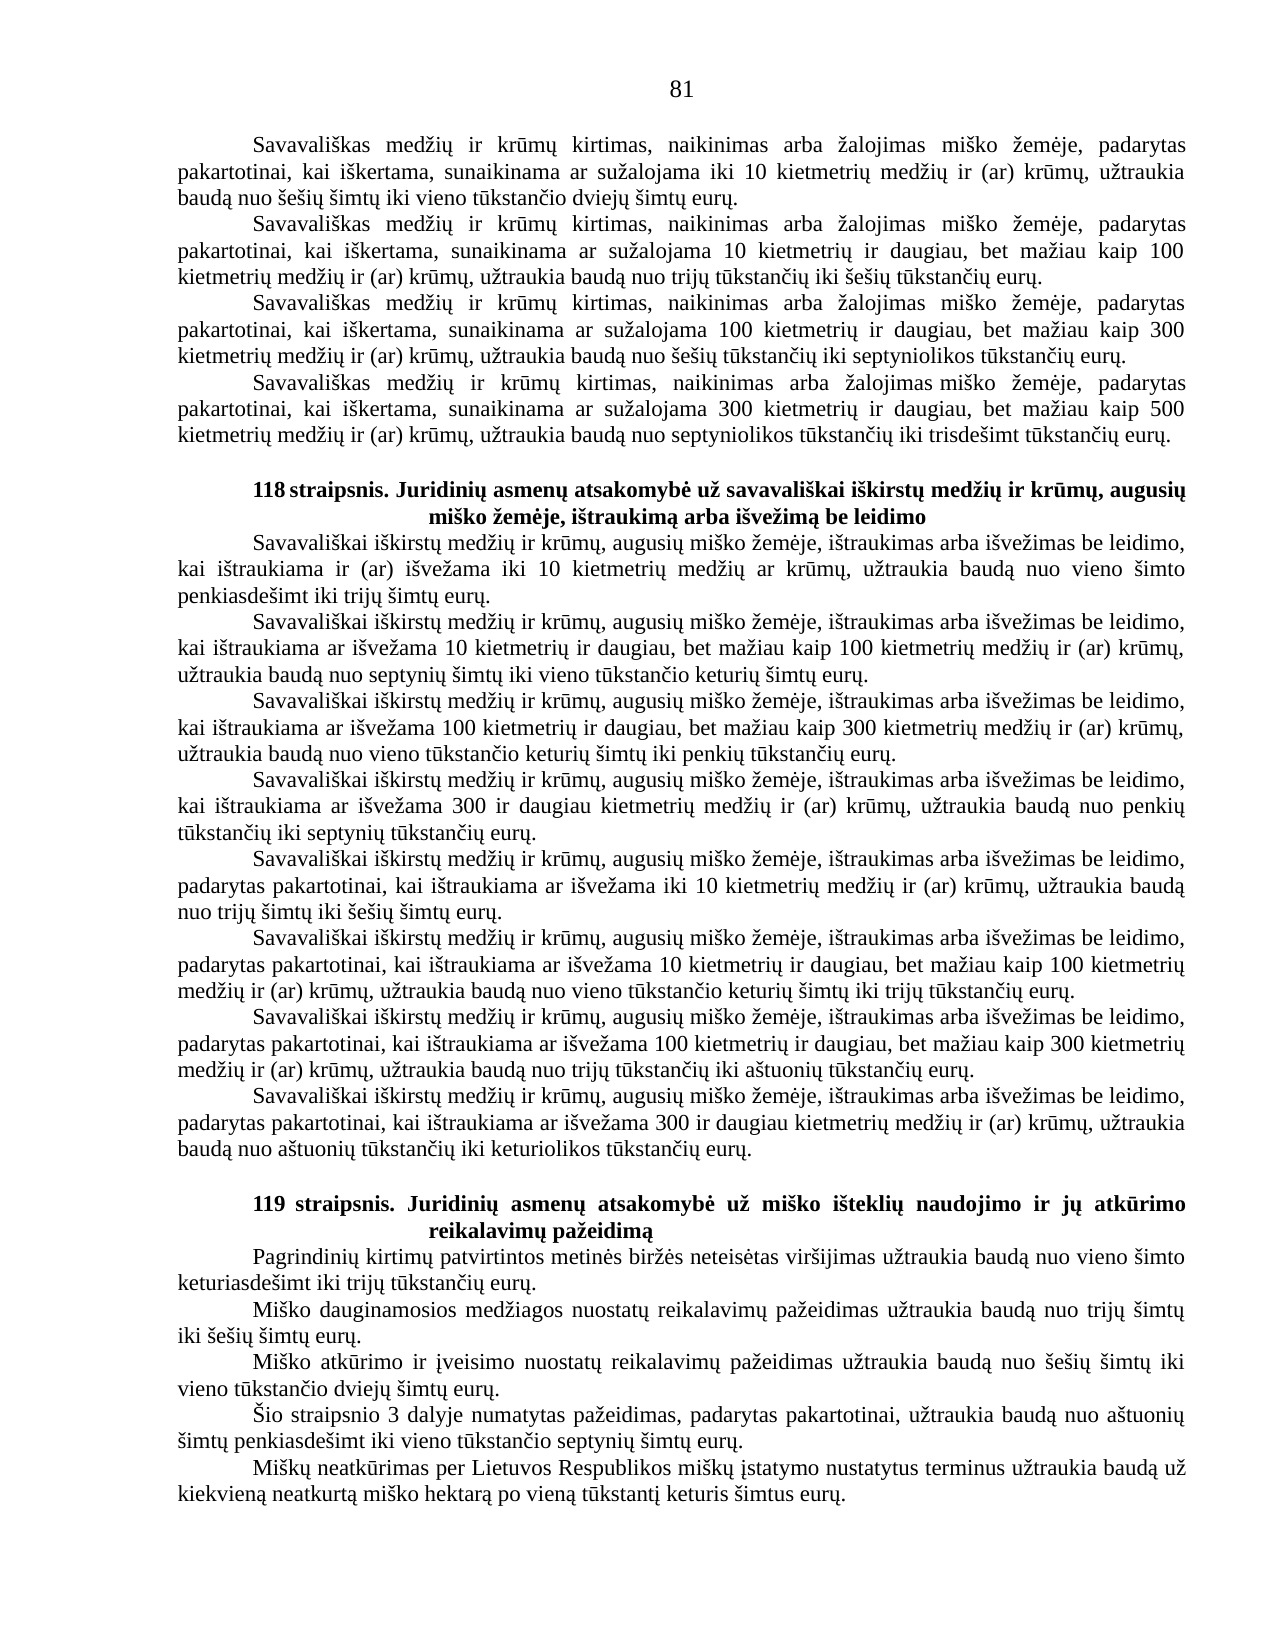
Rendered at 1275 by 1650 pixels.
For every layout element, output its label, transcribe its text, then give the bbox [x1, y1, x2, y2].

text Pagrindinių kirtimų patvirtintos metinės biržės neteisėtas viršijimas užtraukia baudą nuo vieno šimto keturiasdešimt iki trijų tūkstančių eurų. [177, 1243, 1186, 1296]
text Savavališkas medžių ir krūmų kirtimas, naikinimas arba žalojimas miško žemėje, padarytas pakartotinai, kai iškertama, sunaikinama ar sužalojama 100 kietmetrių ir daugiau, bet mažiau kaip 300 kietmetrių medžių ir (ar) krūmų, užtraukia baudą nuo šešių tūkstančių iki septyniolikos tūkstančių eurų. [177, 289, 1186, 368]
text Savavališkas medžių ir krūmų kirtimas, naikinimas arba žalojimas miško žemėje, padarytas pakartotinai, kai iškertama, sunaikinama ar sužalojama 300 kietmetrių ir daugiau, bet mažiau kaip 500 kietmetrių medžių ir (ar) krūmų, užtraukia baudą nuo septyniolikos tūkstančių iki trisdešimt tūkstančių eurų. [177, 368, 1186, 448]
text Savavališkas medžių ir krūmų kirtimas, naikinimas arba žalojimas miško žemėje, padarytas pakartotinai, kai iškertama, sunaikinama ar sužalojama 10 kietmetrių ir daugiau, bet mažiau kaip 100 kietmetrių medžių ir (ar) krūmų, užtraukia baudą nuo trijų tūkstančių iki šešių tūkstančių eurų. [177, 210, 1186, 289]
text Savavališkai iškirstų medžių ir krūmų, augusių miško žemėje, ištraukimas arba išvežimas be leidimo, kai ištraukiama ar išvežama 10 kietmetrių ir daugiau, bet mažiau kaip 100 kietmetrių medžių ir (ar) krūmų, užtraukia baudą nuo septynių šimtų iki vieno tūkstančio keturių šimtų eurų. [177, 608, 1186, 687]
text Savavališkas medžių ir krūmų kirtimas, naikinimas arba žalojimas miško žemėje, padarytas pakartotinai, kai iškertama, sunaikinama ar sužalojama iki 10 kietmetrių medžių ir (ar) krūmų, užtraukia baudą nuo šešių šimtų iki vieno tūkstančio dviejų šimtų eurų. [177, 131, 1186, 210]
text Savavališkai iškirstų medžių ir krūmų, augusių miško žemėje, ištraukimas arba išvežimas be leidimo, padarytas pakartotinai, kai ištraukiama ar išvežama 100 kietmetrių ir daugiau, bet mažiau kaip 300 kietmetrių medžių ir (ar) krūmų, užtraukia baudą nuo trijų tūkstančių iki aštuonių tūkstančių eurų. [177, 1003, 1186, 1082]
text Miško dauginamosios medžiagos nuostatų reikalavimų pažeidimas užtraukia baudą nuo trijų šimtų iki šešių šimtų eurų. [177, 1296, 1186, 1348]
text Savavališkai iškirstų medžių ir krūmų, augusių miško žemėje, ištraukimas arba išvežimas be leidimo, padarytas pakartotinai, kai ištraukiama ar išvežama iki 10 kietmetrių medžių ir (ar) krūmų, užtraukia baudą nuo trijų šimtų iki šešių šimtų eurų. [177, 845, 1186, 924]
text Savavališkai iškirstų medžių ir krūmų, augusių miško žemėje, ištraukimas arba išvežimas be leidimo, kai ištraukiama ar išvežama 100 kietmetrių ir daugiau, bet mažiau kaip 300 kietmetrių medžių ir (ar) krūmų, užtraukia baudą nuo vieno tūkstančio keturių šimtų iki penkių tūkstančių eurų. [177, 687, 1186, 766]
text Miško atkūrimo ir įveisimo nuostatų reikalavimų pažeidimas užtraukia baudą nuo šešių šimtų iki vieno tūkstančio dviejų šimtų eurų. [177, 1348, 1186, 1401]
text Miškų neatkūrimas per Lietuvos Respublikos miškų įstatymo nustatytus terminus užtraukia baudą už kiekvieną neatkurtą miško hektarą po vieną tūkstantį keturis šimtus eurų. [177, 1454, 1186, 1507]
text 118 straipsnis. Juridinių asmenų atsakomybė už savavališkai iškirstų medžių ir krūmų, augusių miško žemėje, ištraukimą arba išvežimą be leidimo [252, 476, 1186, 529]
text Savavališkai iškirstų medžių ir krūmų, augusių miško žemėje, ištraukimas arba išvežimas be leidimo, padarytas pakartotinai, kai ištraukiama ar išvežama 300 ir daugiau kietmetrių medžių ir (ar) krūmų, užtraukia baudą nuo aštuonių tūkstančių iki keturiolikos tūkstančių eurų. [177, 1082, 1186, 1162]
text Šio straipsnio 3 dalyje numatytas pažeidimas, padarytas pakartotinai, užtraukia baudą nuo aštuonių šimtų penkiasdešimt iki vieno tūkstančio septynių šimtų eurų. [177, 1401, 1186, 1454]
text Savavališkai iškirstų medžių ir krūmų, augusių miško žemėje, ištraukimas arba išvežimas be leidimo, kai ištraukiama ir (ar) išvežama iki 10 kietmetrių medžių ar krūmų, užtraukia baudą nuo vieno šimto penkiasdešimt iki trijų šimtų eurų. [177, 529, 1186, 608]
text Savavališkai iškirstų medžių ir krūmų, augusių miško žemėje, ištraukimas arba išvežimas be leidimo, padarytas pakartotinai, kai ištraukiama ar išvežama 10 kietmetrių ir daugiau, bet mažiau kaip 100 kietmetrių medžių ir (ar) krūmų, užtraukia baudą nuo vieno tūkstančio keturių šimtų iki trijų tūkstančių eurų. [177, 924, 1186, 1003]
text 119 straipsnis. Juridinių asmenų atsakomybė už miško išteklių naudojimo ir jų atkūrimo reikalavimų pažeidimą [252, 1190, 1186, 1243]
text Savavališkai iškirstų medžių ir krūmų, augusių miško žemėje, ištraukimas arba išvežimas be leidimo, kai ištraukiama ar išvežama 300 ir daugiau kietmetrių medžių ir (ar) krūmų, užtraukia baudą nuo penkių tūkstančių iki septynių tūkstančių eurų. [177, 766, 1186, 845]
